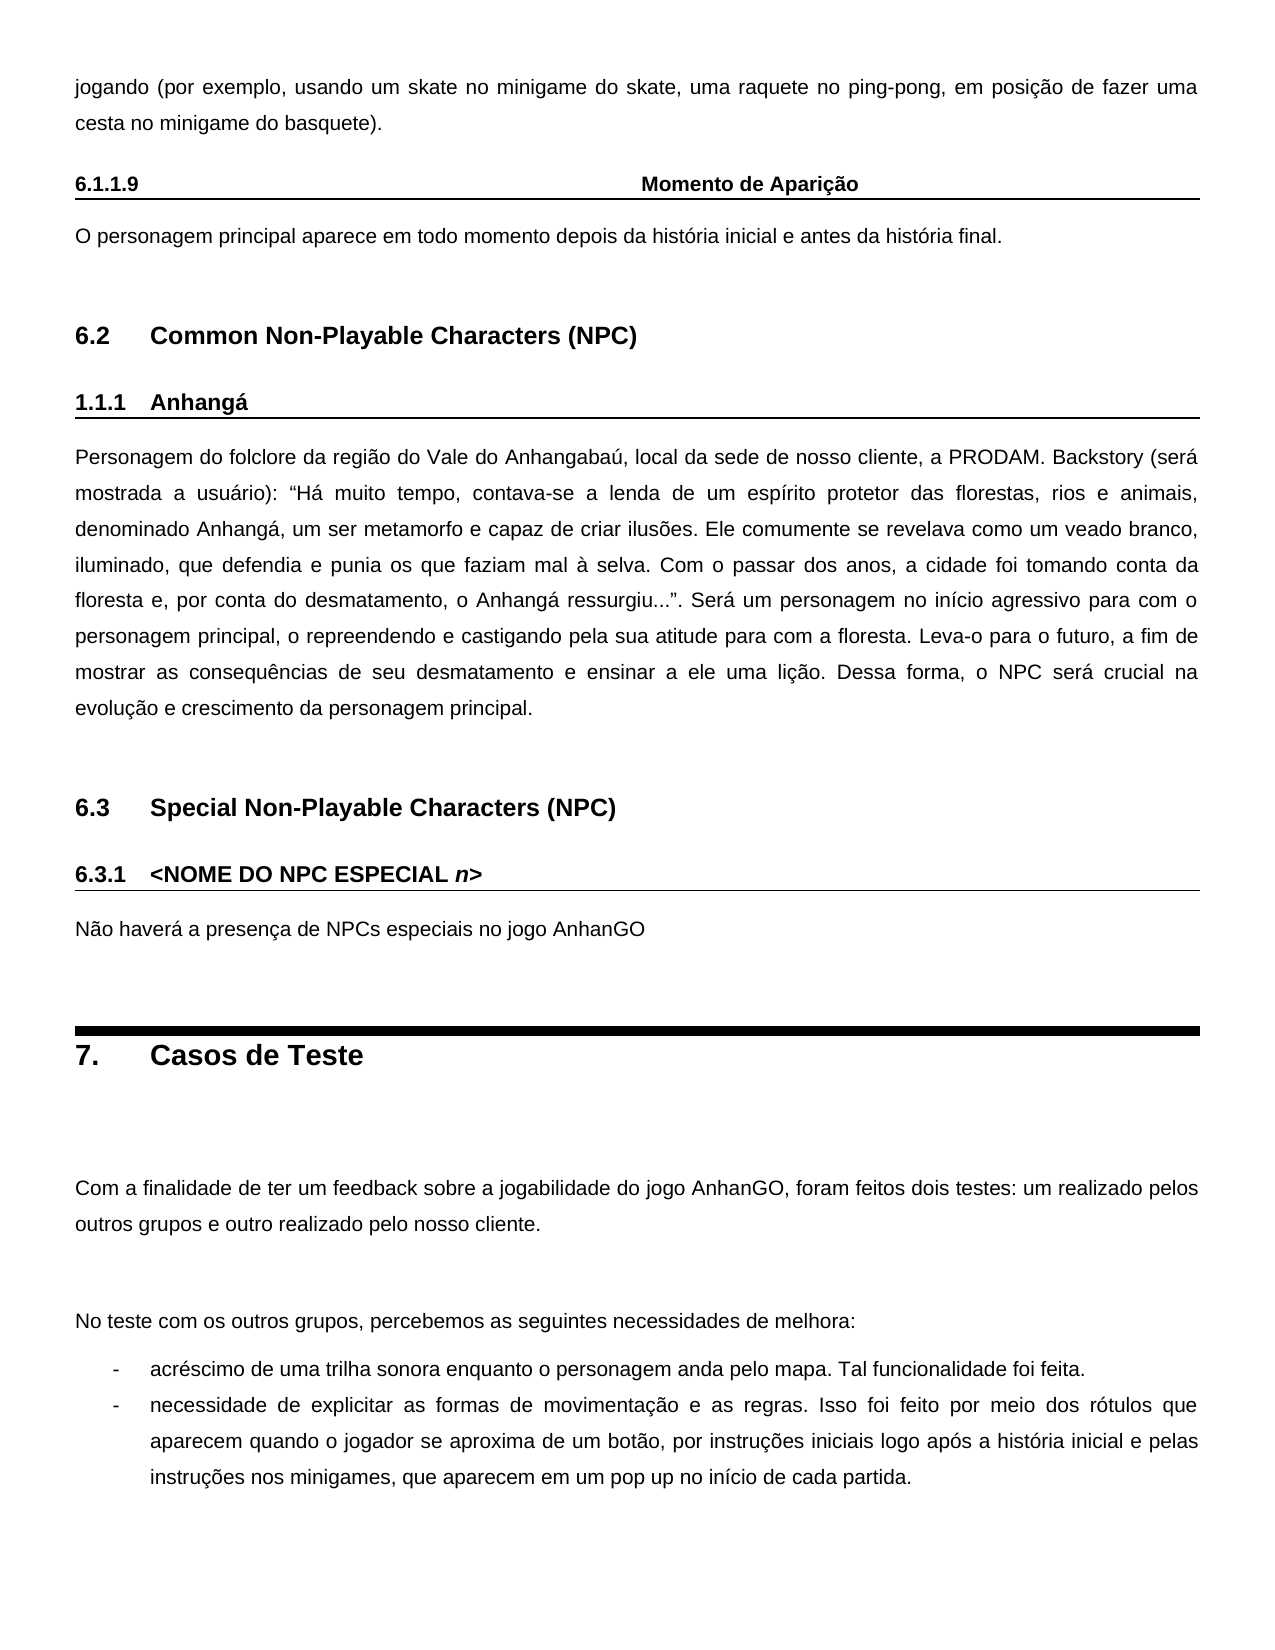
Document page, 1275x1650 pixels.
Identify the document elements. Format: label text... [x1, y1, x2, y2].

list Common Non-Playable Characters (NPC) [75, 321, 1200, 349]
text O personagem principal aparece em todo momento depois da história inicial e antes da história final. [75, 224, 1200, 248]
list Momento de Aparição [75, 172, 1200, 198]
list necessidade de explicitar as formas de movimentação e as regras. Isso foi feito por meio dos rótulos que aparecem quando o jogador se aproxima de um botão, por instruções iniciais logo após a história inicial e pelas instruções nos minigames, que aparecem em um pop up no início de cada partida. [112, 1393, 1200, 1489]
text Não haverá a presença de NPCs especiais no jogo AnhanGO [75, 917, 1200, 941]
list Special Non-Playable Characters (NPC) [75, 793, 1200, 822]
list Casos de Teste [75, 1036, 1200, 1071]
text Com a finalidade de ter um feedback sobre a jogabilidade do jogo AnhanGO, foram feitos dois testes: um realizado pelos outros grupos e outro realizado pelo nosso cliente. [75, 1176, 1200, 1236]
text Personagem do folclore da região do Vale do Anhangabaú, local da sede de nosso cliente, a PRODAM. Backstory (será mostrada a usuário): “Há muito tempo, contava-se a lenda de um espírito protetor das florestas, rios e animais, denominado Anhangá, um ser metamorfo e capaz de criar ilusões. Ele comumente se revelava como um veado branco, iluminado, que defendia e punia os que faziam mal à selva. Com o passar dos anos, a cidade foi tomando conta da floresta e, por conta do desmatamento, o Anhangá ressurgiu...”. Será um personagem no início agressivo para com o personagem principal, o repreendendo e castigando pela sua atitude para com a floresta. Leva-o para o futuro, a fim de mostrar as consequências de seu desmatamento e ensinar a ele uma lição. Dessa forma, o NPC será crucial na evolução e crescimento da personagem principal. [75, 444, 1200, 720]
text No teste com os outros grupos, percebemos as seguintes necessidades de melhora: [75, 1308, 1200, 1332]
text jogando (por exemplo, usando um skate no minigame do skate, uma raquete no ping-pong, em posição de fazer uma cesta no minigame do basquete). [75, 75, 1200, 135]
list <NOME DO NPC ESPECIAL n> [75, 861, 1200, 890]
list Anhangá [75, 389, 1200, 417]
list acréscimo de uma trilha sonora enquanto o personagem anda pelo mapa. Tal funcionalidade foi feita. [112, 1357, 1200, 1381]
